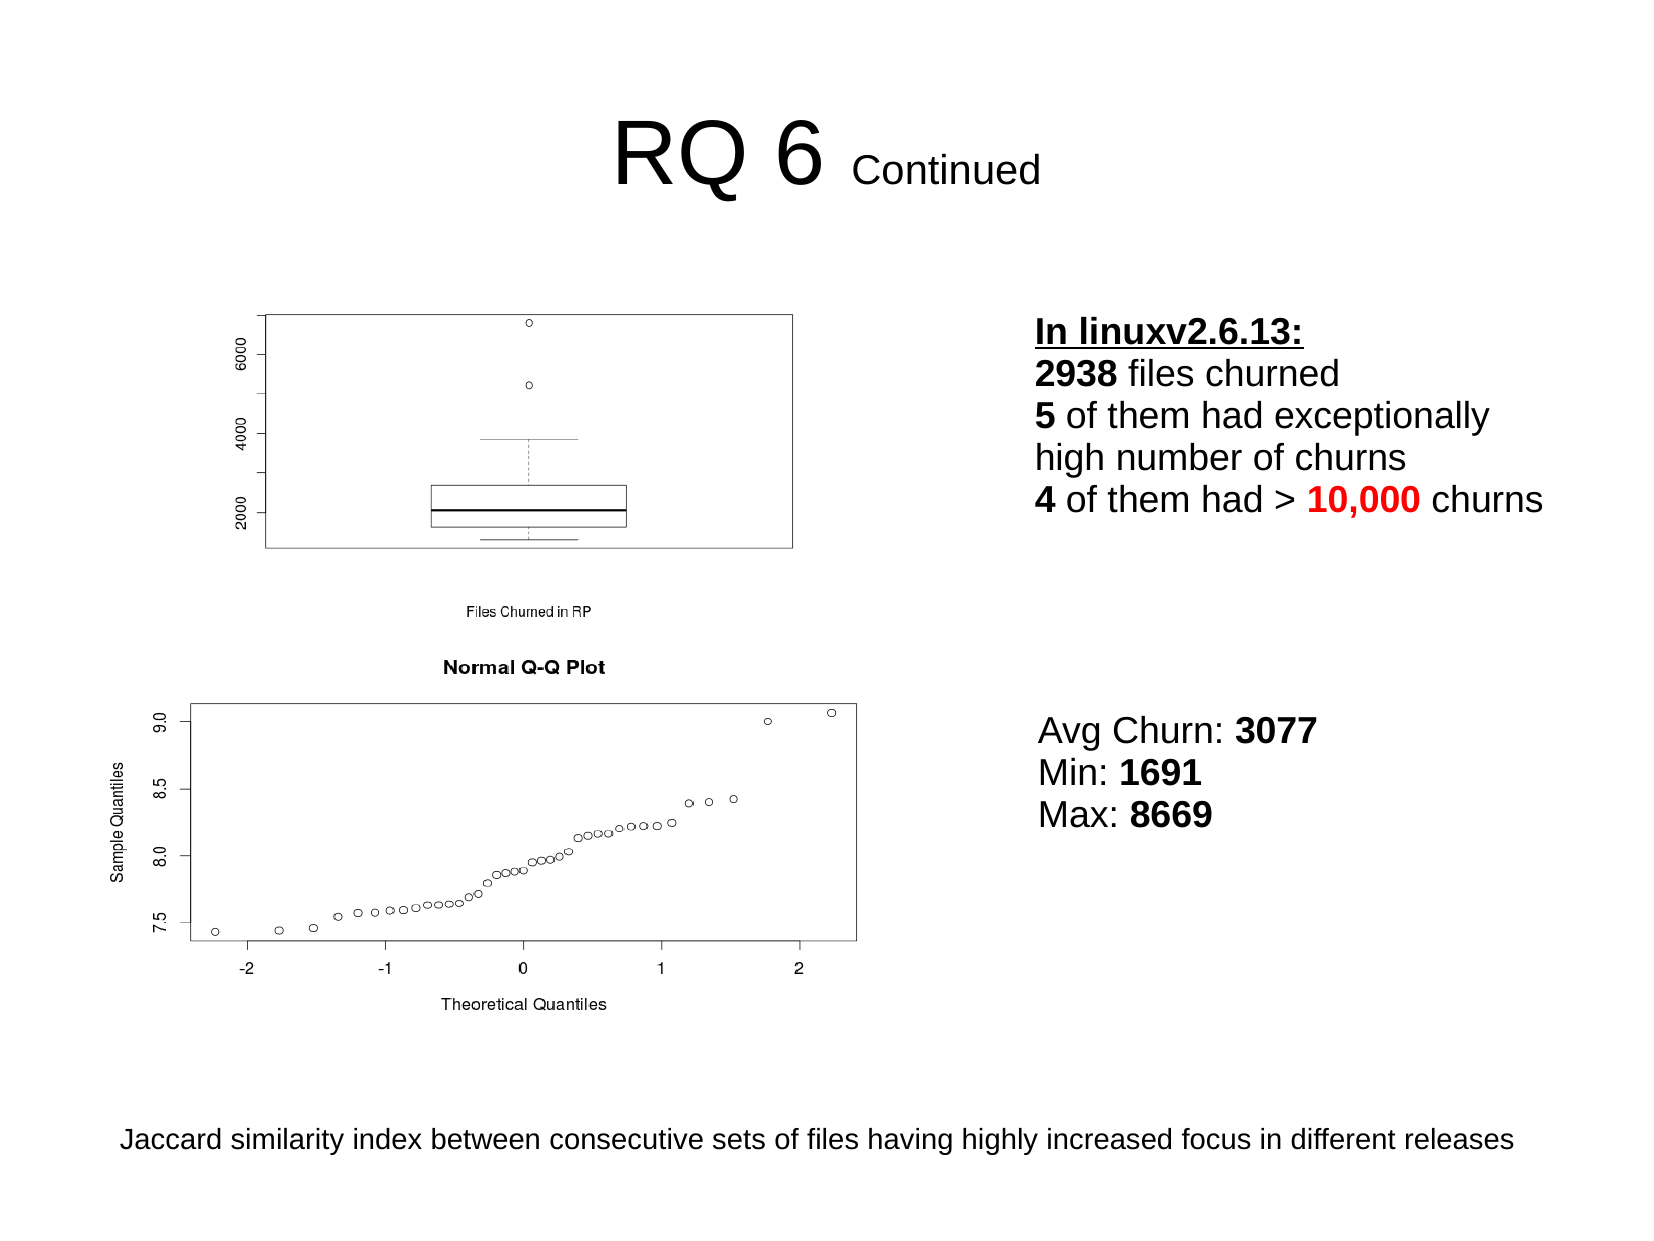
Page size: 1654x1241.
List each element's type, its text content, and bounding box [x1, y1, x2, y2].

text_box Avg Churn: 3077 Min: 1691 Max: 8669 [1023, 702, 1399, 844]
text_box In linuxv2.6.13: 2938 files churned 5 of them had exceptionally high number of churns 4 of them had > 10,000 churns [1020, 303, 1561, 541]
title RQ 6 Continued [82, 49, 1571, 257]
picture [105, 240, 901, 1033]
text_box Jaccard similarity index between consecutive sets of files having highly increased focus in different releases [105, 1115, 1591, 1164]
